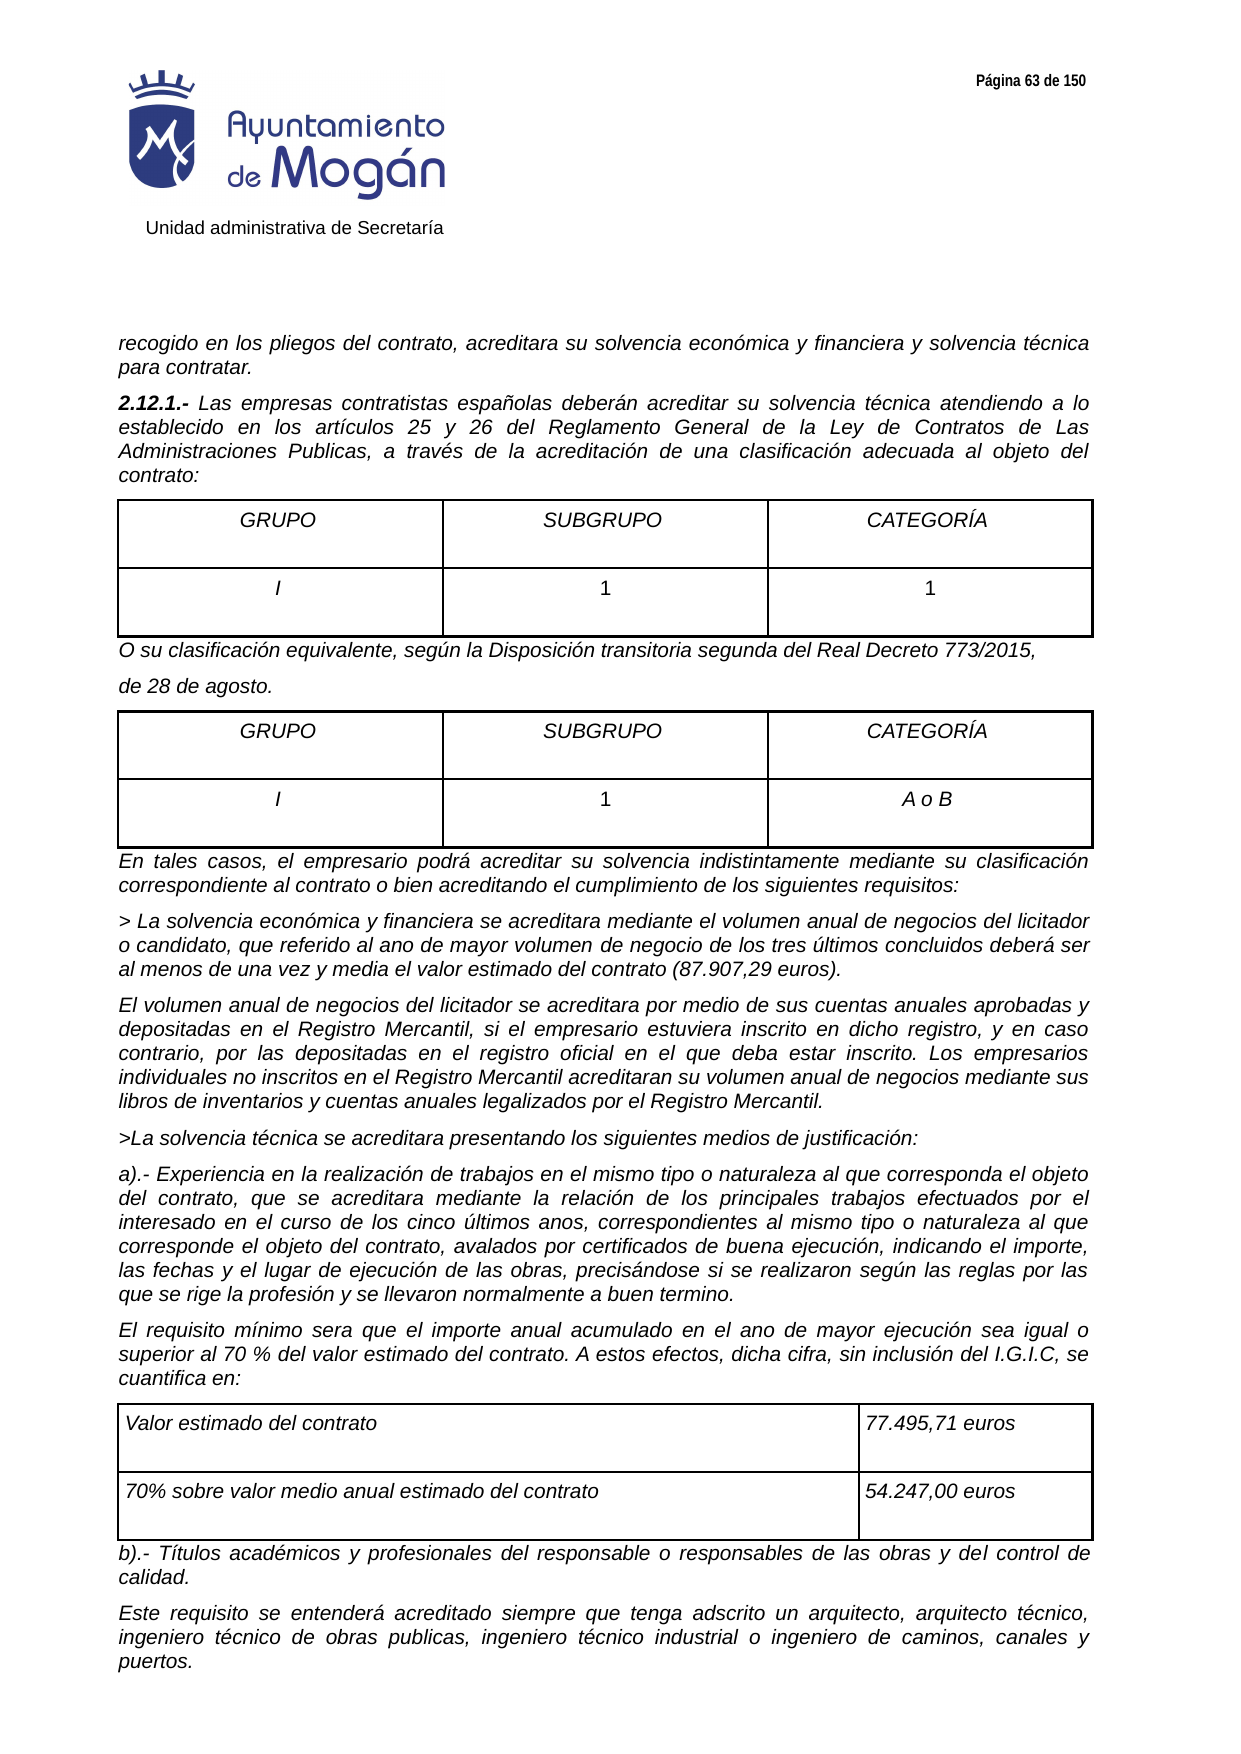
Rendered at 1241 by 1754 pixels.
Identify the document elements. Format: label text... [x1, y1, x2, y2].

table_cell I [119, 780, 442, 846]
table_cell 54.247,00 euros [860, 1473, 1091, 1539]
text O su clasificación equivalente, según la Disposición transitoria segunda del Real Decreto 773/2015, [118, 638, 1092, 661]
table_header CATEGORÍA [769, 713, 1091, 778]
text En tales casos, el empresario podrá acreditar su solvencia indistintamente mediante su clasificación correspondiente al contrato o bien acreditando el cumplimiento de los siguientes requisitos: [118, 849, 1092, 896]
picture [128, 70, 445, 206]
table_header CATEGORÍA [769, 501, 1091, 567]
text recogido en los pliegos del contrato, acreditara su solvencia económica y financiera y solvencia técnica para contratar. [118, 331, 1092, 378]
text b).- Títulos académicos y profesionales del responsable o responsables de las obras y del control de calidad. [118, 1541, 1092, 1589]
table_cell 1 [444, 569, 767, 635]
table_cell 70% sobre valor medio anual estimado del contrato [119, 1473, 858, 1539]
table_header 77.495,71 euros [860, 1405, 1091, 1471]
text > La solvencia económica y financiera se acreditara mediante el volumen anual de negocios del licitador o candidato, que referido al ano de mayor volumen de negocio de los tres últimos concluidos deberá ser al menos de una vez y media el valor estimado del contrato (87.907,29 euros). [118, 909, 1092, 981]
table_cell I [119, 569, 442, 635]
table_header GRUPO [119, 501, 442, 567]
text >La solvencia técnica se acreditara presentando los siguientes medios de justificación: [118, 1126, 1092, 1149]
table_cell 1 [444, 780, 767, 846]
text El requisito mínimo sera que el importe anual acumulado en el ano de mayor ejecución sea igual o superior al 70 % del valor estimado del contrato. A estos efectos, dicha cifra, sin inclusión del I.G.I.C, se cuantifica en: [118, 1318, 1092, 1390]
table_header Valor estimado del contrato [119, 1405, 858, 1471]
table_header SUBGRUPO [444, 713, 767, 778]
text Este requisito se entenderá acreditado siempre que tenga adscrito un arquitecto, arquitecto técnico, ingeniero técnico de obras publicas, ingeniero técnico industrial o ingeniero de caminos, canales y puertos. [118, 1601, 1092, 1673]
text El volumen anual de negocios del licitador se acreditara por medio de sus cuentas anuales aprobadas y depositadas en el Registro Mercantil, si el empresario estuviera inscrito en dicho registro, y en caso contrario, por las depositadas en el registro oficial en el que deba estar inscrito. Los empresarios individuales no inscritos en el Registro Mercantil acreditaran su volumen anual de negocios mediante sus libros de inventarios y cuentas anuales legalizados por el Registro Mercantil. [118, 993, 1092, 1113]
text de 28 de agosto. [118, 674, 1092, 698]
table_header GRUPO [119, 713, 442, 778]
text a).- Experiencia en la realización de trabajos en el mismo tipo o naturaleza al que corresponda el objeto del contrato, que se acreditara mediante la relación de los principales trabajos efectuados por el interesado en el curso de los cinco últimos anos, correspondientes al mismo tipo o naturaleza al que corresponde el objeto del contrato, avalados por certificados de buena ejecución, indicando el importe, las fechas y el lugar de ejecución de las obras, precisándose si se realizaron según las reglas por las que se rige la profesión y se llevaron normalmente a buen termino. [118, 1162, 1092, 1306]
table_cell A o B [769, 780, 1091, 846]
table_header SUBGRUPO [444, 501, 767, 567]
table_cell 1 [769, 569, 1091, 635]
text 2.12.1.- Las empresas contratistas españolas deberán acreditar su solvencia técnica atendiendo a lo establecido en los artículos 25 y 26 del Reglamento General de la Ley de Contratos de Las Administraciones Publicas, a través de la acreditación de una clasificación adecuada al objeto del contrato: [118, 391, 1092, 487]
